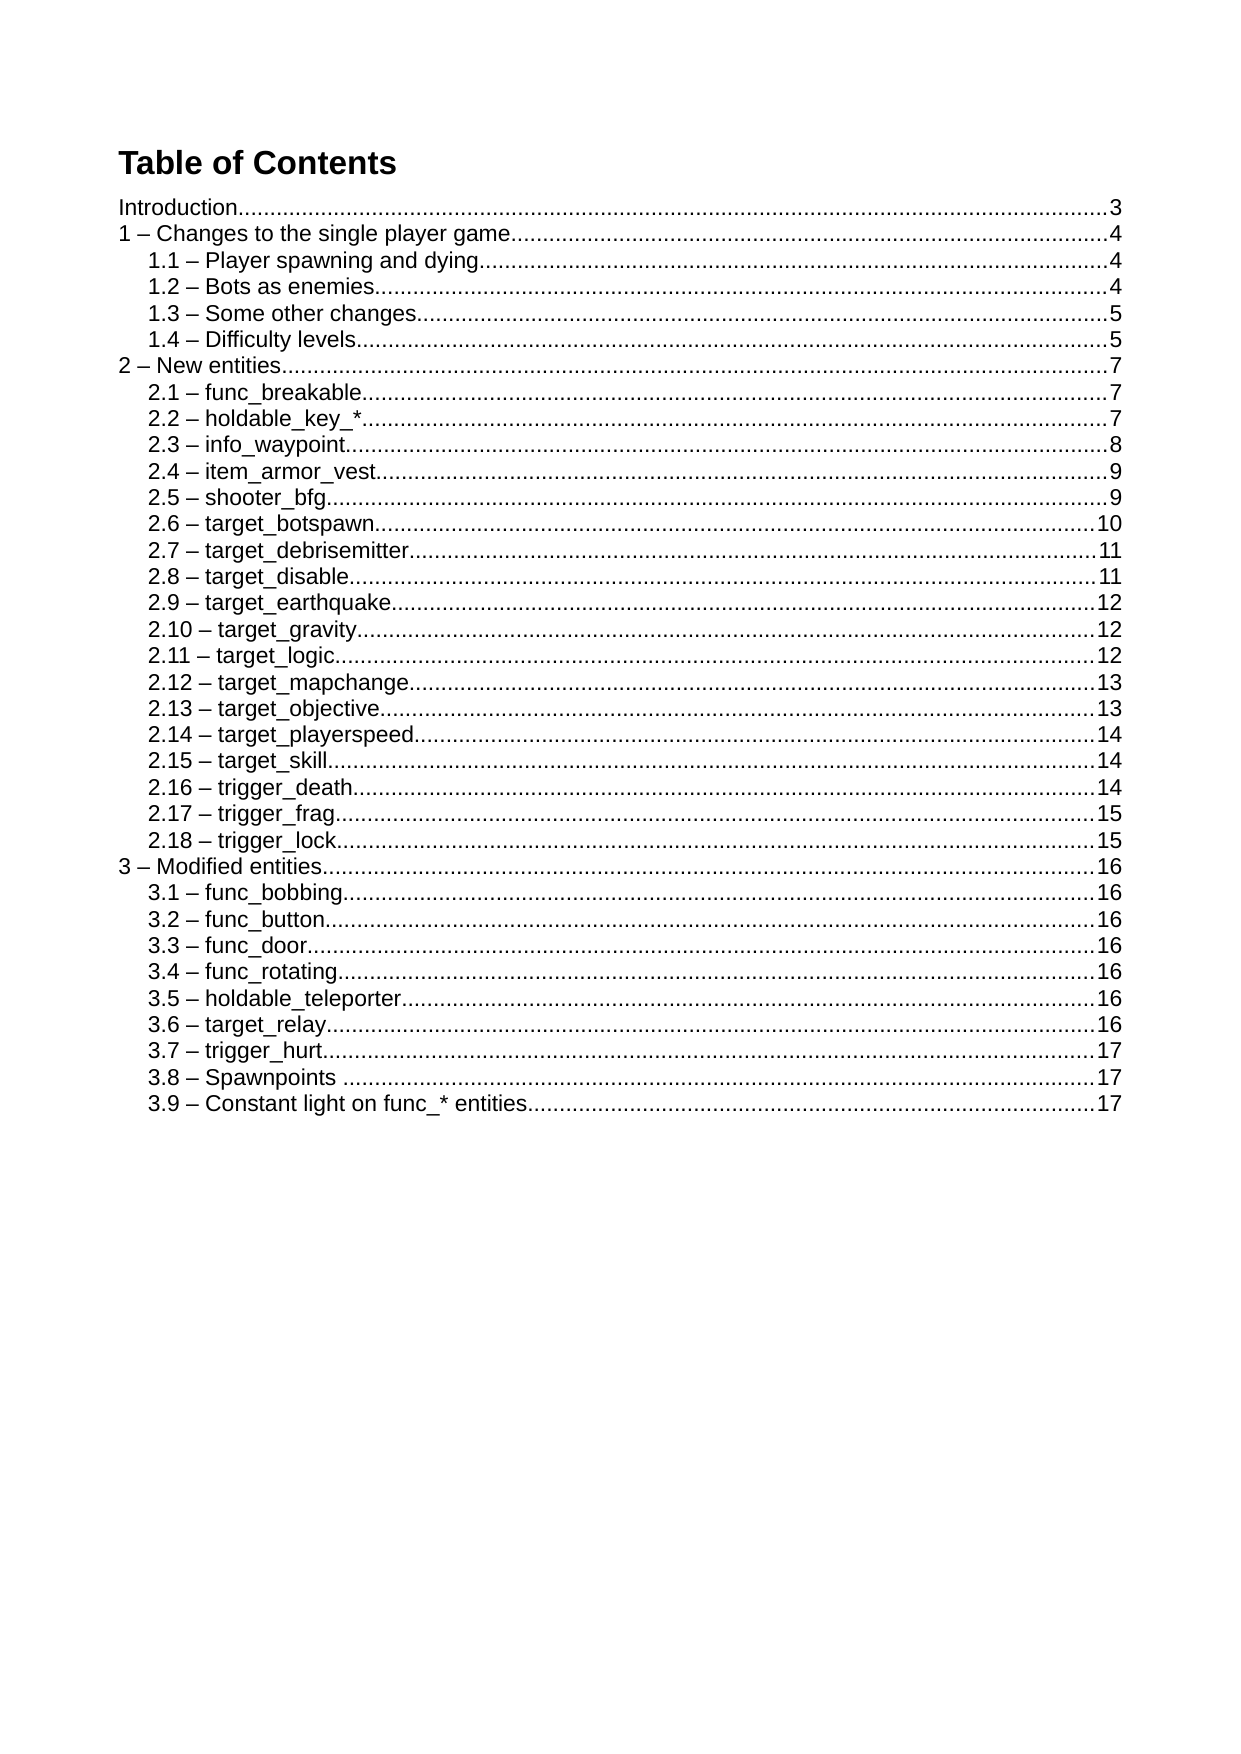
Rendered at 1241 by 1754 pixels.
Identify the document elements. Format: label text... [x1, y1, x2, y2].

text 3.1 – func_bobbing 16 [148, 879, 1122, 906]
text 2.15 – target_skill 14 [148, 747, 1122, 774]
text 3.4 – func_rotating 16 [148, 958, 1122, 985]
text 2.6 – target_botspawn 10 [148, 510, 1122, 537]
text 3.8 – Spawnpoints 17 [148, 1064, 1122, 1090]
text 2.16 – trigger_death 14 [148, 774, 1122, 800]
text 2.8 – target_disable 11 [148, 563, 1122, 589]
text 3.2 – func_button 16 [148, 906, 1122, 932]
subtitle Table of Contents [118, 143, 1122, 182]
text 2.10 – target_gravity 12 [148, 616, 1122, 642]
text 2.9 – target_earthquake 12 [148, 589, 1122, 616]
text 2.3 – info_waypoint 8 [148, 431, 1122, 458]
text 2.7 – target_debrisemitter 11 [148, 537, 1122, 563]
text 2.11 – target_logic 12 [148, 642, 1122, 668]
text 2.4 – item_armor_vest 9 [148, 458, 1122, 484]
text 2 – New entities 7 [118, 352, 1122, 378]
text 1.4 – Difficulty levels 5 [148, 326, 1122, 352]
text 3.5 – holdable_teleporter 16 [148, 985, 1122, 1011]
text 3 – Modified entities 16 [118, 853, 1122, 879]
text 2.17 – trigger_frag 15 [148, 800, 1122, 827]
text 2.5 – shooter_bfg 9 [148, 484, 1122, 510]
text 1.1 – Player spawning and dying 4 [148, 247, 1122, 273]
text 2.14 – target_playerspeed 14 [148, 721, 1122, 747]
text 2.2 – holdable_key_* 7 [148, 405, 1122, 431]
text 3.3 – func_door 16 [148, 932, 1122, 958]
text 2.13 – target_objective 13 [148, 695, 1122, 721]
text 1.2 – Bots as enemies 4 [148, 273, 1122, 299]
text 3.9 – Constant light on func_* entities 17 [148, 1090, 1122, 1116]
text Introduction 3 [118, 194, 1122, 220]
text 3.7 – trigger_hurt 17 [148, 1037, 1122, 1064]
text 2.12 – target_mapchange 13 [148, 668, 1122, 695]
text 2.1 – func_breakable 7 [148, 378, 1122, 405]
text 1 – Changes to the single player game 4 [118, 220, 1122, 247]
text 1.3 – Some other changes 5 [148, 299, 1122, 326]
text 3.6 – target_relay 16 [148, 1011, 1122, 1037]
text 2.18 – trigger_lock 15 [148, 827, 1122, 853]
